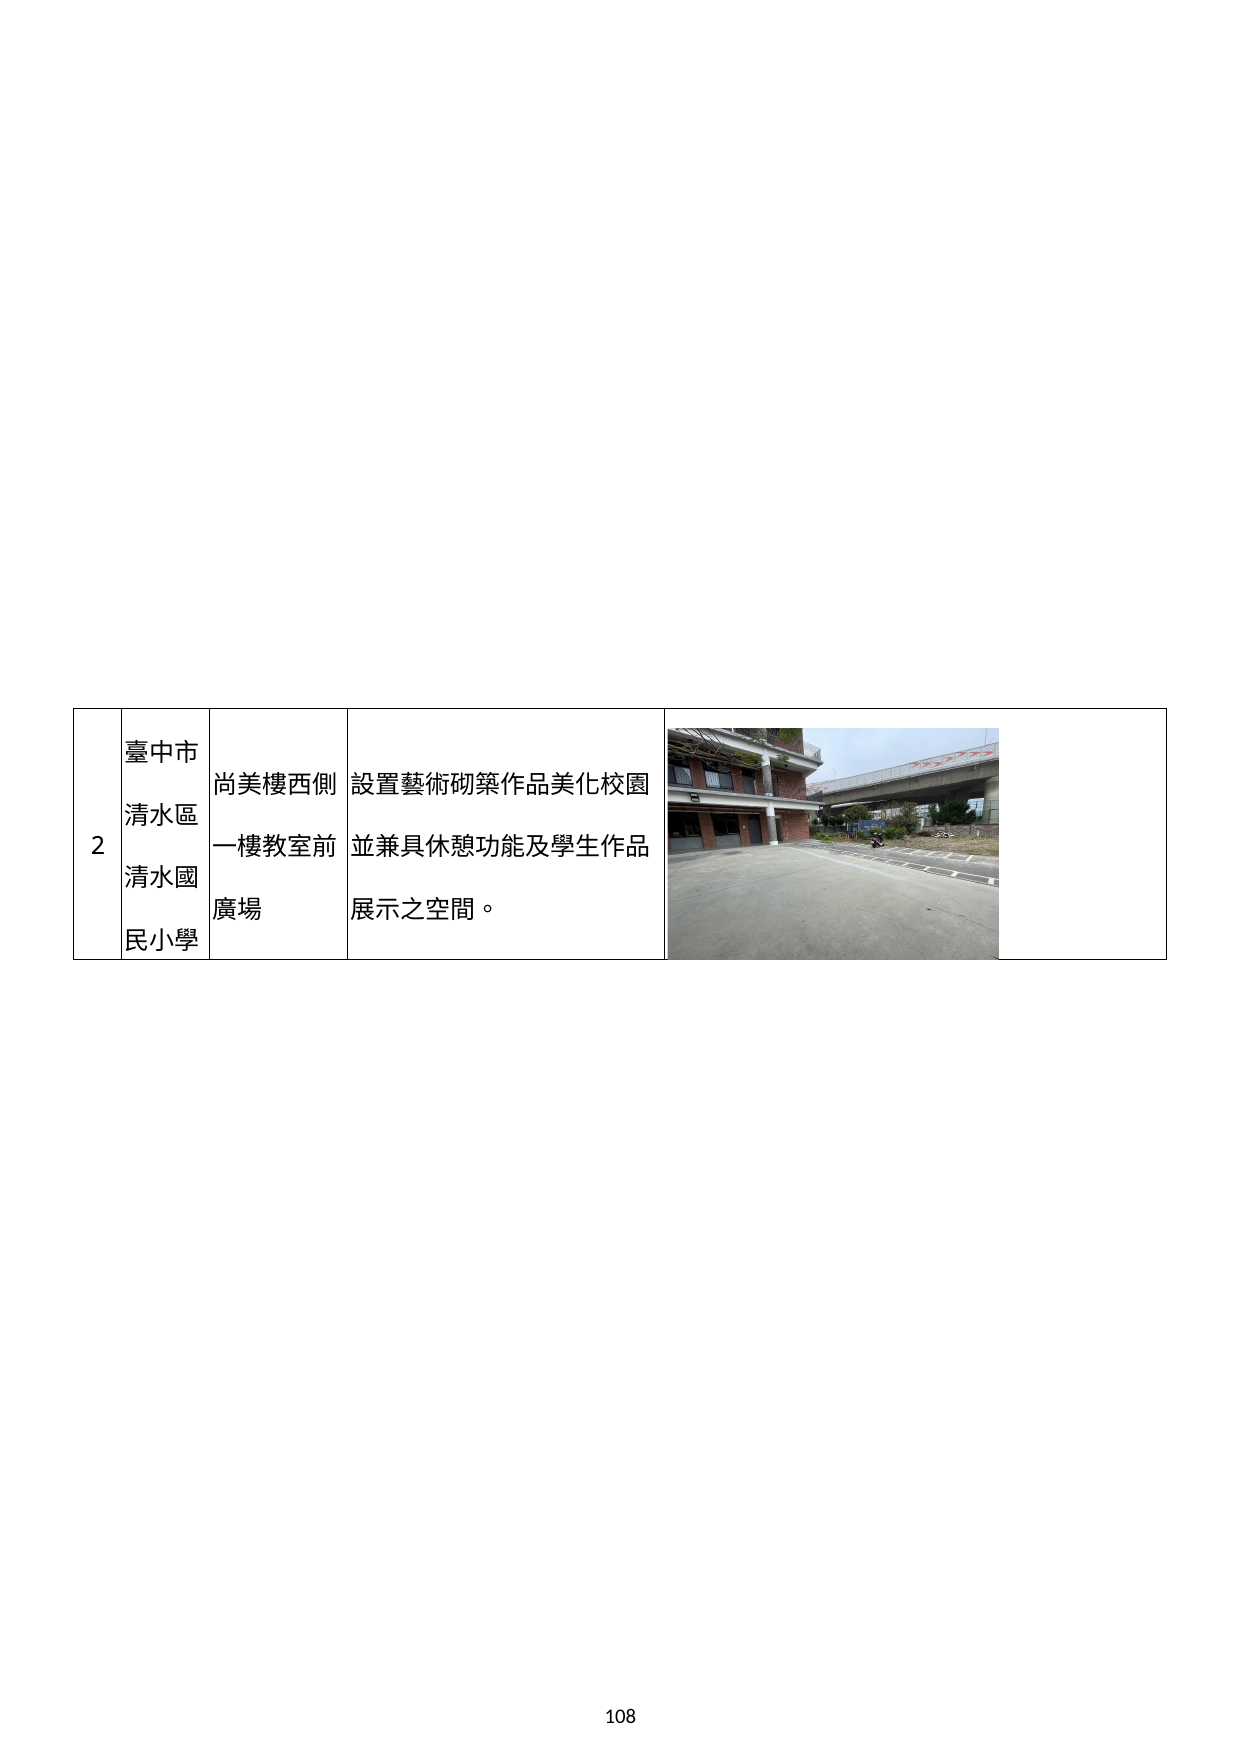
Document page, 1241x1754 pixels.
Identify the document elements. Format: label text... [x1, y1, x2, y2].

table_cell 臺中市清水區清水國民小學 [122, 709, 209, 959]
table_cell 設置藝術砌築作品美化校園並兼具休憩功能及學生作品展示之空間。 [348, 709, 664, 959]
table_cell [665, 709, 1166, 959]
table_cell 2 [74, 709, 121, 959]
table_cell 尚美樓西側一樓教室前廣場 [210, 709, 347, 959]
